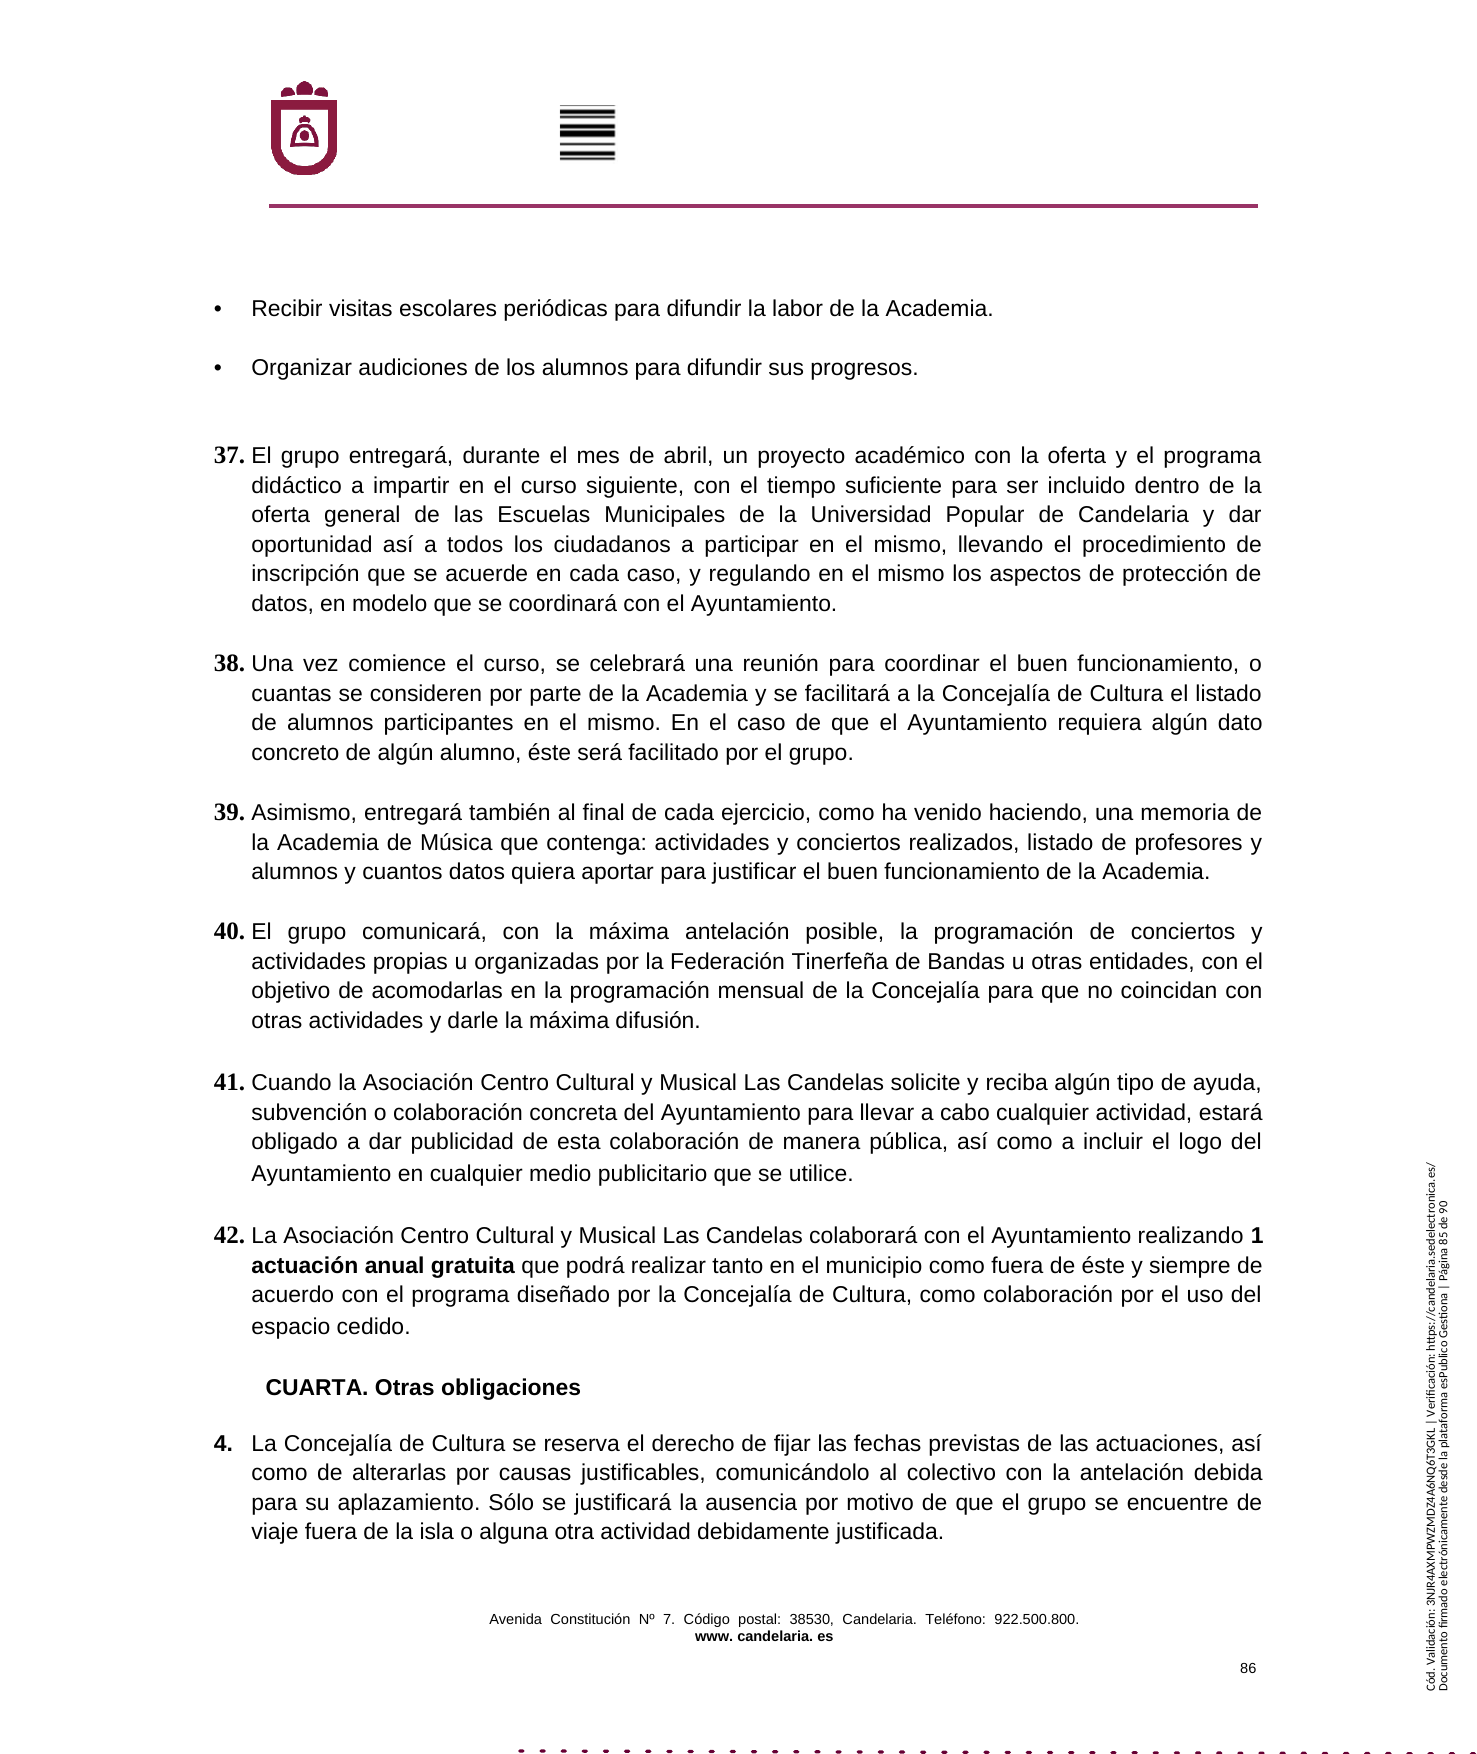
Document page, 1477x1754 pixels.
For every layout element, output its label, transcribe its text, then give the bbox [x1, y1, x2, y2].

list El grupo comunicará, con la máxima antelación posible, la programación de conciertos y actividades propias u organizadas por la Federación Tinerfeña de Bandas u otras entidades, con el objetivo de acomodarlas en la programación mensual de la Concejalía para que no coincidan con otras actividades y darle la máxima difusión. [214, 916, 1263, 1033]
list Asimismo, entregará también al final de cada ejercicio, como ha venido haciendo, una memoria de la Academia de Música que contenga: actividades y conciertos realizados, listado de profesores y alumnos y cuantos datos quiera aportar para justificar el buen funcionamiento de la Academia. [214, 797, 1263, 884]
list Recibir visitas escolares periódicas para difundir la labor de la Academia. [214, 295, 1263, 322]
list Cuando la Asociación Centro Cultural y Musical Las Candelas solicite y reciba algún tipo de ayuda, subvención o colaboración concreta del Ayuntamiento para llevar a cabo cualquier actividad, estará obligado a dar publicidad de esta colaboración de manera pública, así como a incluir el logo del Ayuntamiento en cualquier medio publicitario que se utilice. [214, 1067, 1263, 1186]
list La Asociación Centro Cultural y Musical Las Candelas colaborará con el Ayuntamiento realizando 1 actuación anual gratuita que podrá realizar tanto en el municipio como fuera de éste y siempre de acuerdo con el programa diseñado por la Concejalía de Cultura, como colaboración por el uso del espacio cedido. [214, 1220, 1263, 1339]
text CUARTA. Otras obligaciones [265, 1372, 1263, 1400]
list Una vez comience el curso, se celebrará una reunión para coordinar el buen funcionamiento, o cuantas se consideren por parte de la Academia y se facilitará a la Concejalía de Cultura el listado de alumnos participantes en el mismo. En el caso de que el Ayuntamiento requiera algún dato concreto de algún alumno, éste será facilitado por el grupo. [214, 648, 1263, 765]
list La Concejalía de Cultura se reserva el derecho de fijar las fechas previstas de las actuaciones, así como de alterarlas por causas justificables, comunicándolo al colectivo con la antelación debida para su aplazamiento. Sólo se justificará la ausencia por motivo de que el grupo se encuentre de viaje fuera de la isla o alguna otra actividad debidamente justificada. [214, 1430, 1263, 1545]
list Organizar audiciones de los alumnos para difundir sus progresos. [214, 353, 1263, 380]
list El grupo entregará, durante el mes de abril, un proyecto académico con la oferta y el programa didáctico a impartir en el curso siguiente, con el tiempo suficiente para ser incluido dentro de la oferta general de las Escuelas Municipales de la Universidad Popular de Candelaria y dar oportunidad así a todos los ciudadanos a participar en el mismo, llevando el procedimiento de inscripción que se acuerde en cada caso, y regulando en el mismo los aspectos de protección de datos, en modelo que se coordinará con el Ayuntamiento. [214, 440, 1263, 616]
